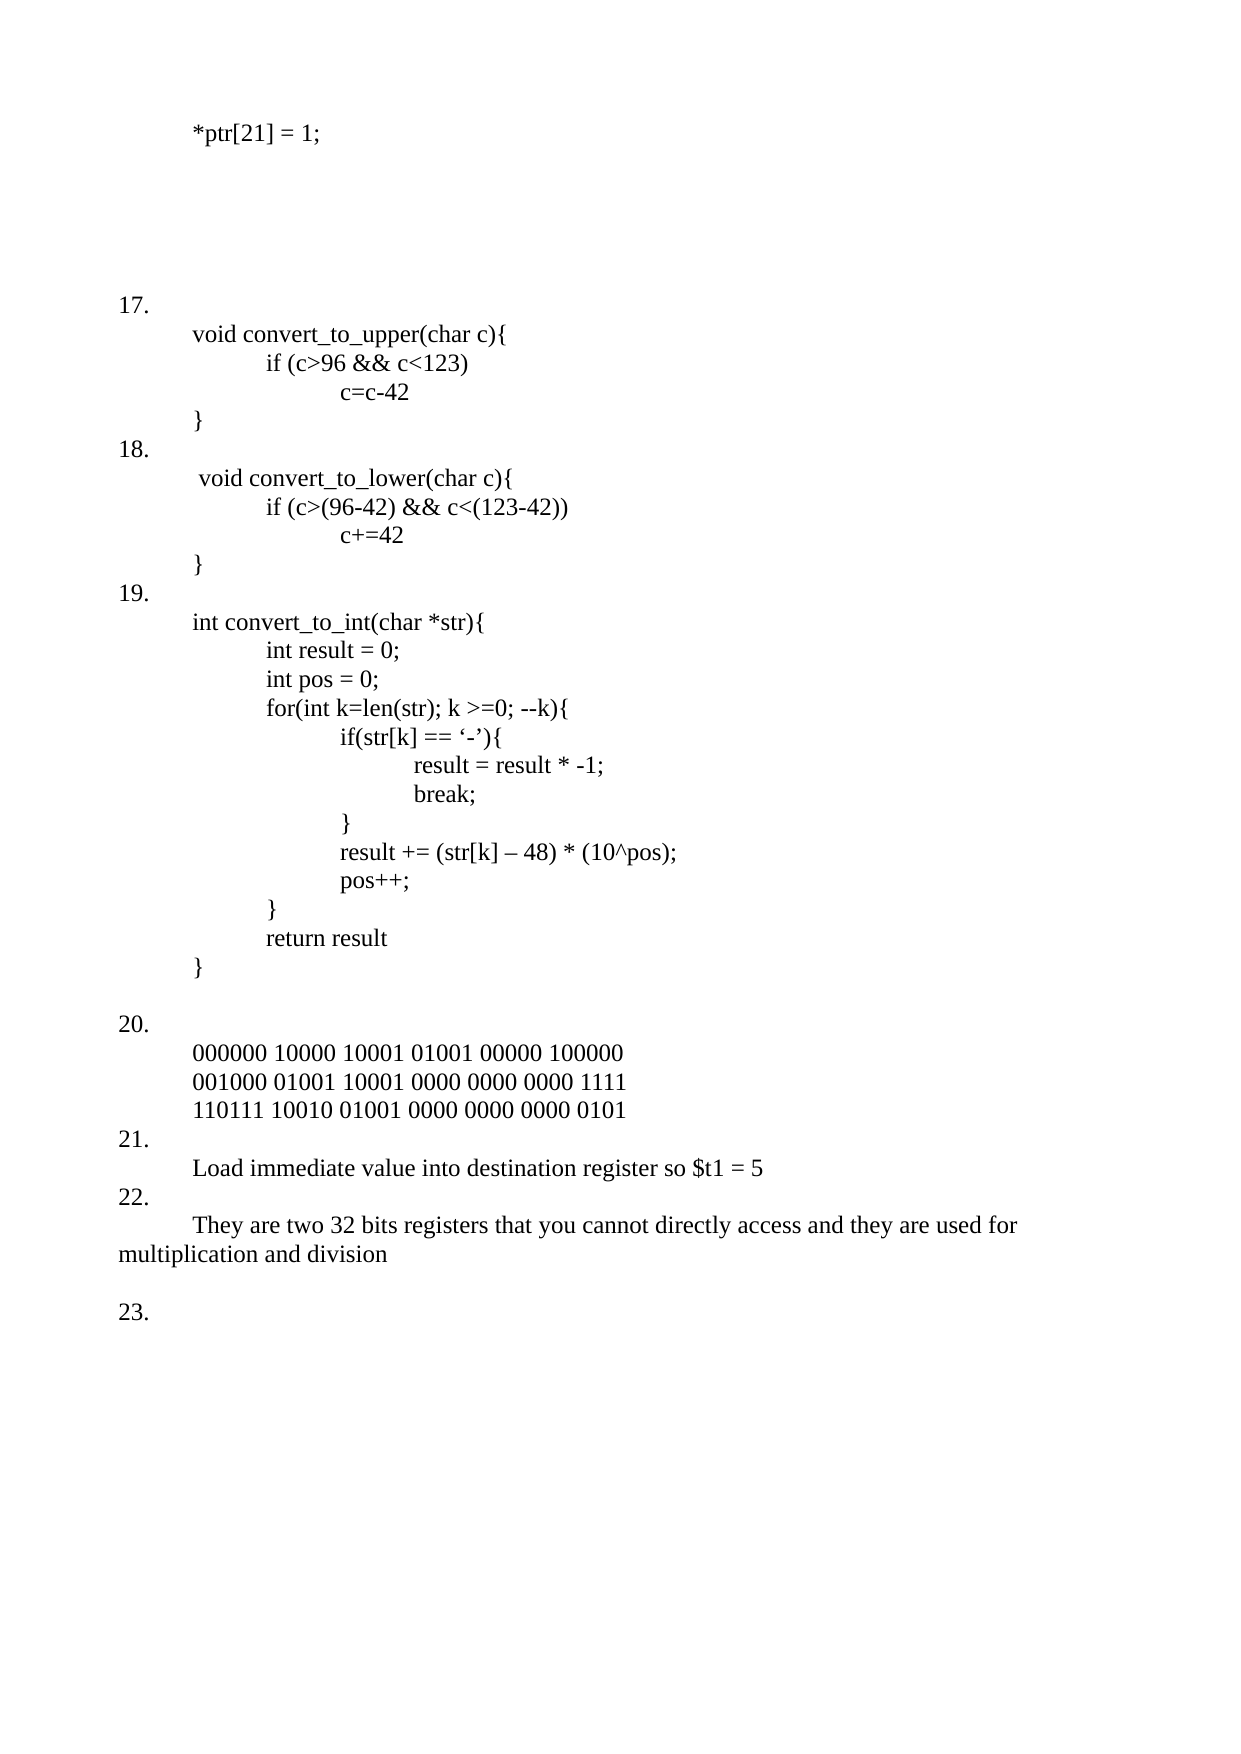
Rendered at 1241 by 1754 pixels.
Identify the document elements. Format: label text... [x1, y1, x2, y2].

text result += (str[k] – 48) * (10^pos); [118, 837, 1122, 866]
text 110111 10010 01001 0000 0000 0000 0101 [118, 1096, 1122, 1124]
text } [118, 952, 1122, 981]
text 22. [118, 1182, 1122, 1211]
text break; [118, 779, 1122, 808]
text 001000 01001 10001 0000 0000 0000 1111 [118, 1067, 1122, 1096]
text void convert_to_upper(char c){ [118, 319, 1122, 348]
text 23. [118, 1297, 1122, 1326]
text for(int k=len(str); k >=0; --k){ [118, 693, 1122, 722]
text Load immediate value into destination register so $t1 = 5 [118, 1153, 1122, 1182]
text if(str[k] == ‘-’){ [118, 722, 1122, 751]
text } [118, 894, 1122, 923]
text 19. [118, 578, 1122, 607]
text 18. [118, 434, 1122, 463]
text 000000 10000 10001 01001 00000 100000 [118, 1038, 1122, 1067]
text 20. [118, 1009, 1122, 1038]
text } [118, 808, 1122, 837]
text c=c-42 [118, 377, 1122, 406]
text } [118, 406, 1122, 434]
text if (c>(96-42) && c<(123-42)) [118, 492, 1122, 521]
text c+=42 [118, 521, 1122, 549]
text int pos = 0; [118, 664, 1122, 693]
text int convert_to_int(char *str){ [118, 607, 1122, 636]
text result = result * -1; [118, 751, 1122, 779]
text They are two 32 bits registers that you cannot directly access and they are used for multiplication and division [118, 1211, 1122, 1268]
text *ptr[21] = 1; [118, 118, 1122, 147]
text 17. [118, 291, 1122, 319]
text void convert_to_lower(char c){ [118, 463, 1122, 492]
text return result [118, 923, 1122, 952]
text } [118, 549, 1122, 578]
text 21. [118, 1124, 1122, 1153]
text int result = 0; [118, 636, 1122, 664]
text pos++; [118, 866, 1122, 894]
text if (c>96 && c<123) [118, 348, 1122, 377]
